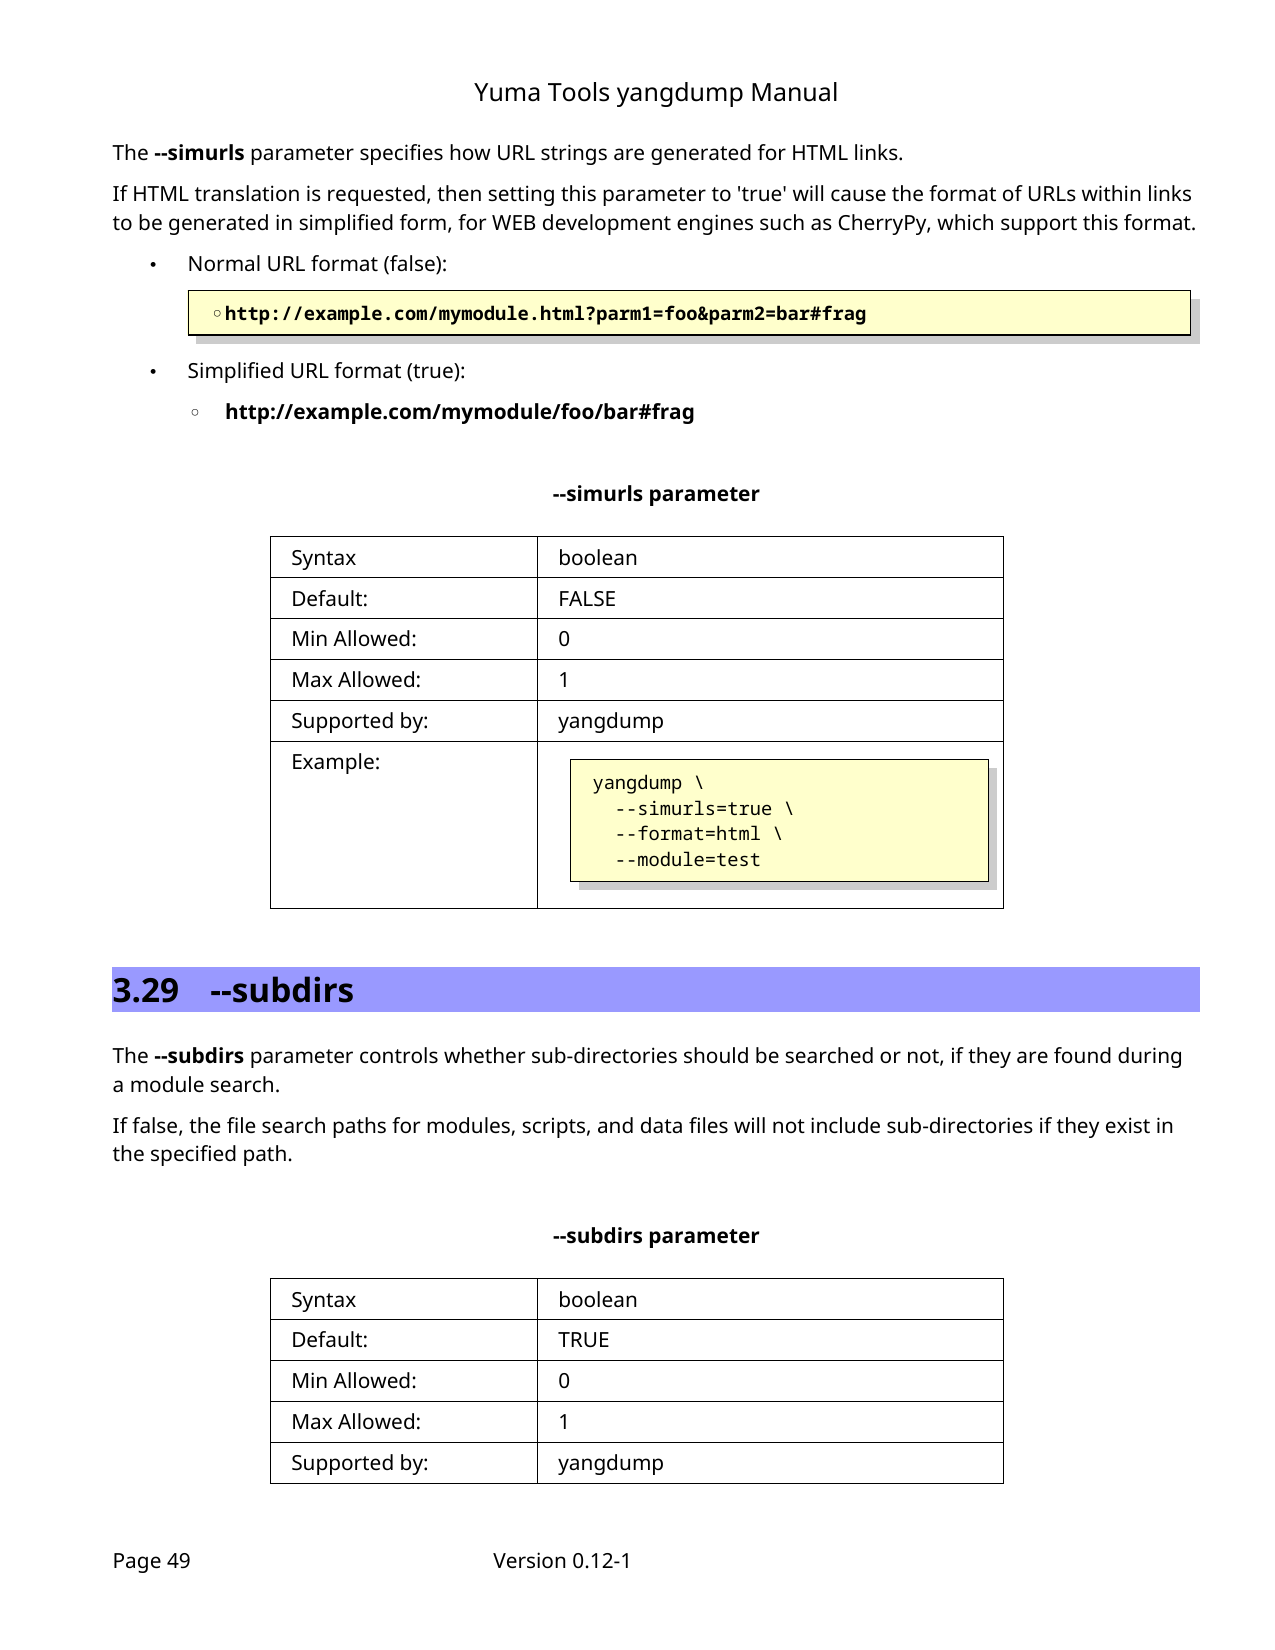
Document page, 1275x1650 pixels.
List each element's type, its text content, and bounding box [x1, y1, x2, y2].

table_cell Supported by: [271, 1443, 537, 1483]
list http://example.com/mymodule/foo/bar#frag [187, 397, 1200, 426]
table_cell TRUE [538, 1320, 1003, 1360]
table_header boolean [538, 1279, 1003, 1319]
table_cell yangdump [538, 701, 1003, 741]
text The --subdirs parameter controls whether sub-directories should be searched or not, if they are found during a module search. [112, 1041, 1200, 1098]
table_cell Default: [271, 578, 537, 618]
table_cell 0 [538, 619, 1003, 659]
table_cell FALSE [538, 578, 1003, 618]
table_header Syntax [271, 1279, 537, 1319]
subtitle --subdirs [112, 967, 1200, 1012]
table_cell Min Allowed: [271, 619, 537, 659]
text If HTML translation is requested, then setting this parameter to 'true' will cause the format of URLs within links to be generated in simplified form, for WEB development engines such as CherryPy, which support this format. [112, 179, 1200, 236]
table_header boolean [538, 537, 1003, 577]
text The --simurls parameter specifies how URL strings are generated for HTML links. [112, 138, 1200, 167]
subtitle --simurls parameter [127, 479, 1185, 507]
table_header Syntax [271, 537, 537, 577]
table_cell 1 [538, 1402, 1003, 1442]
table_cell Min Allowed: [271, 1361, 537, 1401]
list Simplified URL format (true): [150, 356, 1200, 385]
text If false, the file search paths for modules, scripts, and data files will not include sub-directories if they exist in the specified path. [112, 1111, 1200, 1168]
table_cell Default: [271, 1320, 537, 1360]
subtitle --subdirs parameter [127, 1221, 1185, 1249]
table_cell Max Allowed: [271, 660, 537, 700]
table_cell yangdump [538, 1443, 1003, 1483]
table_cell 1 [538, 660, 1003, 700]
table_cell Supported by: [271, 701, 537, 741]
table_cell Max Allowed: [271, 1402, 537, 1442]
list http://example.com/mymodule.html?parm1=foo&parm2=bar#frag [189, 291, 1190, 334]
list Normal URL format (false): [150, 249, 1200, 277]
table_cell 0 [538, 1361, 1003, 1401]
table_cell Example: [271, 742, 537, 908]
table_cell yangdump \ --simurls=true \ --format=html \ --module=test [538, 742, 1003, 908]
